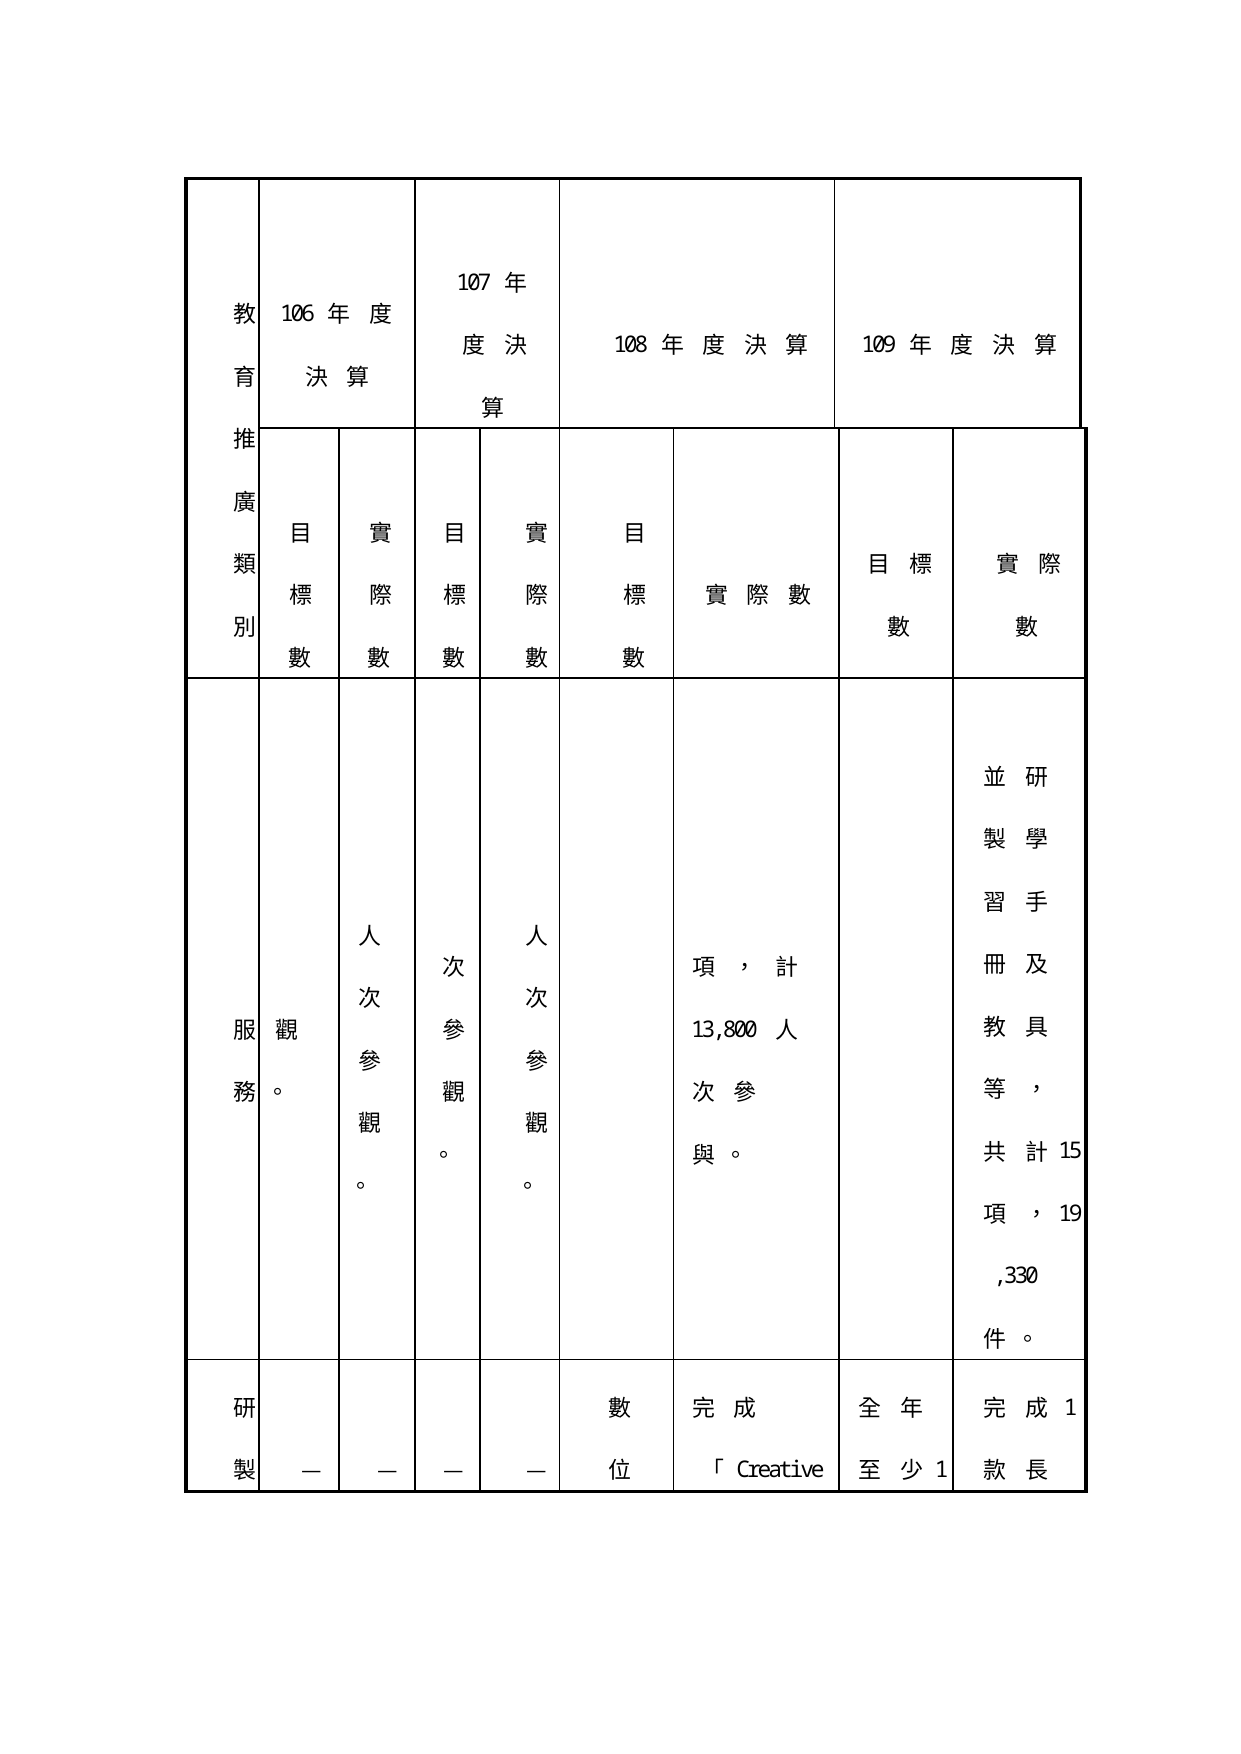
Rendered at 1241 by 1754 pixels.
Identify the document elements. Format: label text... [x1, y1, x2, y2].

table_cell — [481, 1360, 559, 1490]
table_header 教育推廣類別 [188, 180, 258, 677]
table_header [1082, 177, 1086, 427]
table_header 107年度決算 [416, 180, 559, 427]
table_cell 人次參觀。 [340, 679, 414, 1358]
table_cell 目標數 [560, 429, 673, 677]
table_cell 實際數 [954, 429, 1084, 677]
table_cell [560, 679, 673, 1358]
table_cell — [260, 1360, 338, 1490]
table_cell 觀。 [260, 679, 338, 1358]
table_cell 實際數 [481, 429, 559, 677]
table_cell 完成1款長 [954, 1360, 1084, 1490]
table_cell 目標數 [416, 429, 479, 677]
table_header 109年度決算 [835, 180, 1079, 427]
table_header 108年度決算 [560, 180, 834, 427]
table_cell 全年至少1 [840, 1360, 952, 1490]
table_cell 項，計13,800人次參與。 [674, 679, 838, 1358]
table_cell 人次參觀。 [481, 679, 559, 1358]
table_cell 並研製學習手冊及教具等，共計15項，19,330件。 [954, 679, 1084, 1358]
table_cell 目標數 [840, 429, 952, 677]
table_cell 數位 [560, 1360, 673, 1490]
table_cell — [340, 1360, 414, 1490]
table_cell 服務 [188, 679, 258, 1358]
table_cell 目標數 [260, 429, 338, 677]
table_cell 實際數 [674, 429, 838, 677]
table_cell [840, 679, 952, 1358]
table_cell 次參觀。 [416, 679, 479, 1358]
table_header 106年度決算 [260, 180, 414, 427]
table_cell 完成「Creative [674, 1360, 838, 1490]
table_cell — [416, 1360, 479, 1490]
table_cell 研製 [188, 1360, 258, 1490]
table_cell 實際數 [340, 429, 414, 677]
